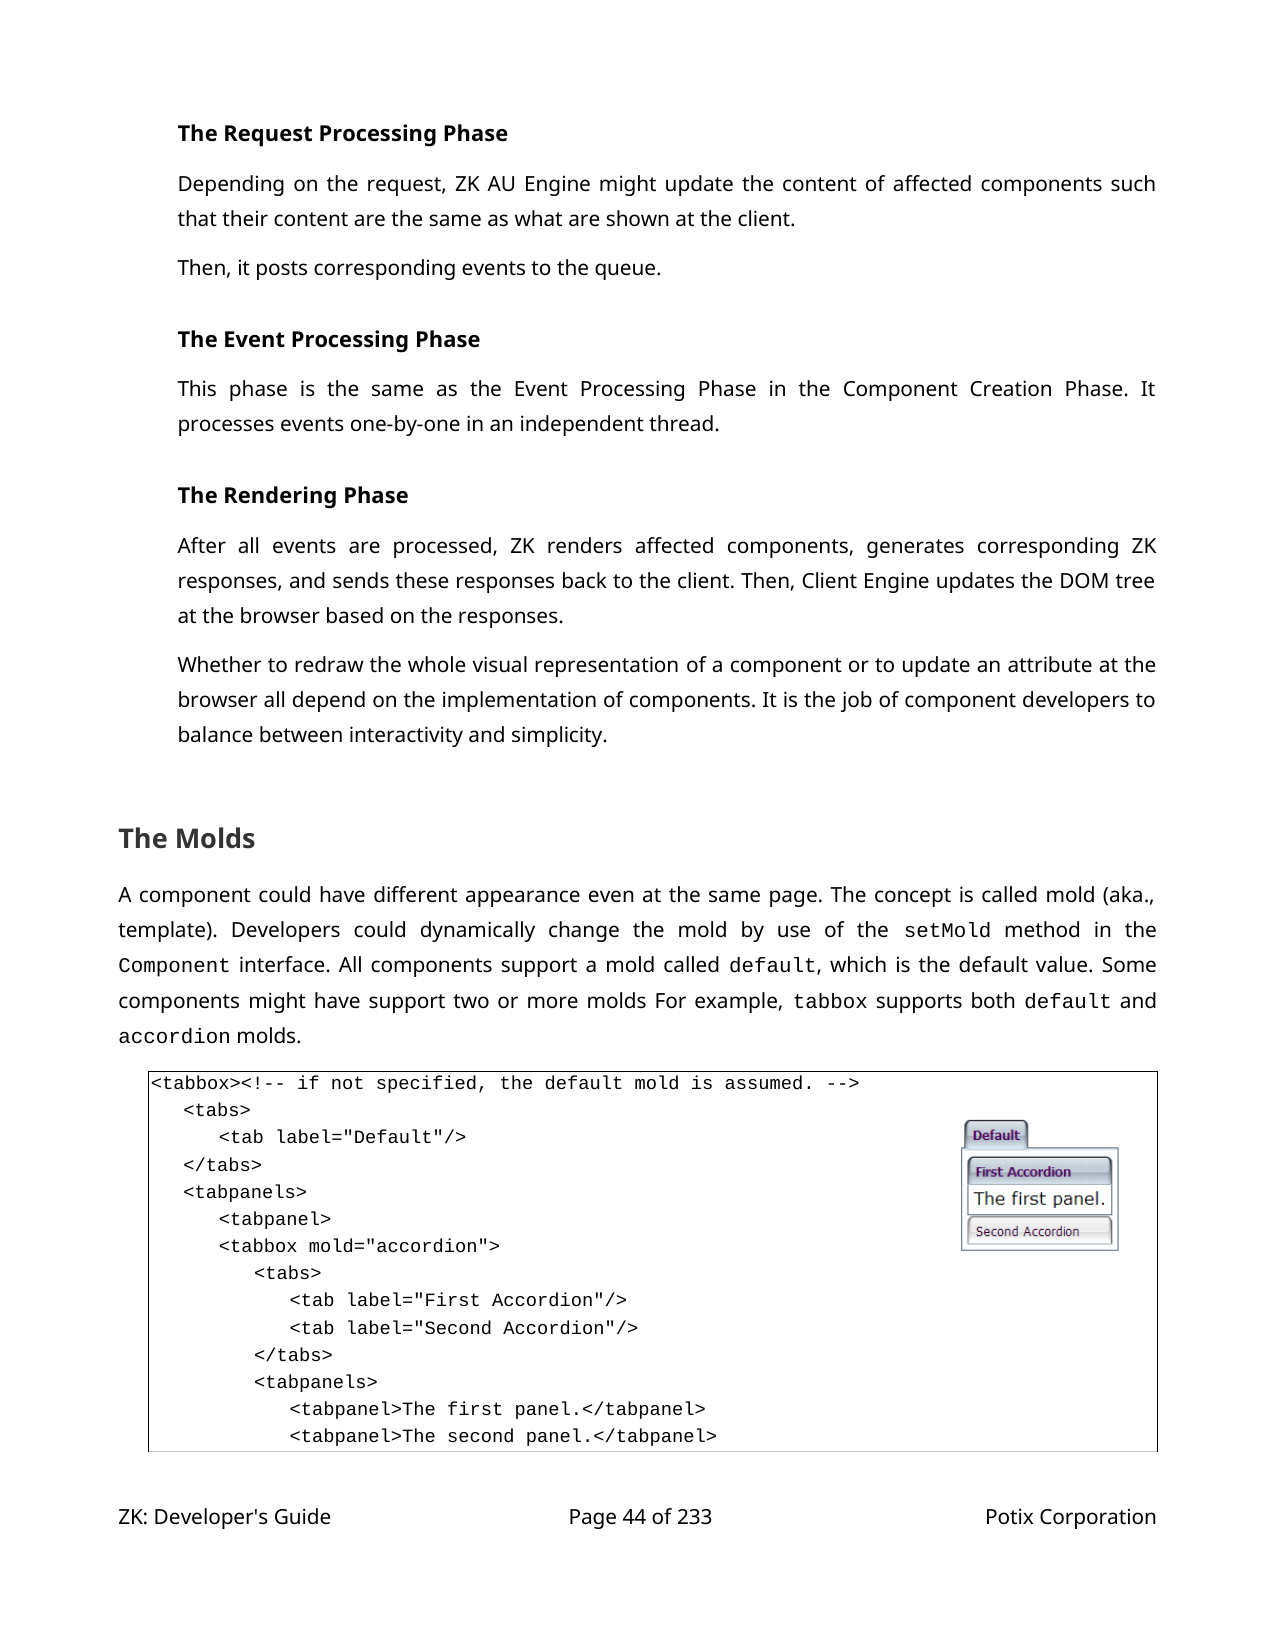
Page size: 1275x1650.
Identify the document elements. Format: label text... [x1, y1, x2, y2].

text <tab label="First Accordion"/> [149, 1288, 1157, 1313]
text <tabpanel>The second panel.</tabpanel> [149, 1424, 1157, 1451]
text <tab label="Default"/> [149, 1125, 958, 1149]
text <tabs> [149, 1261, 1157, 1285]
text <tabpanels> [149, 1179, 958, 1204]
text This phase is the same as the Event Processing Phase in the Component Creation Phase. It processes events one-by-one in an independent thread. [177, 374, 1157, 438]
subtitle The Molds [118, 819, 1157, 856]
text [1127, 1125, 1157, 1149]
text <tab label="Second Accordion"/> [149, 1316, 1157, 1340]
text [1127, 1179, 1157, 1204]
text [1127, 1207, 1157, 1231]
picture [958, 1116, 1127, 1255]
text <tabpanel>The first panel.</tabpanel> [149, 1397, 1157, 1421]
text <tabbox mold="accordion"> [149, 1234, 1157, 1258]
text After all events are processed, ZK renders affected components, generates corresponding ZK responses, and sends these responses back to the client. Then, Client Engine updates the DOM tree at the browser based on the responses. [177, 531, 1157, 629]
text [1127, 1152, 1157, 1177]
text </tabs> [149, 1152, 958, 1177]
text <tabpanels> [149, 1370, 1157, 1394]
text Depending on the request, ZK AU Engine might update the content of affected components such that their content are the same as what are shown at the client. [177, 169, 1157, 232]
text <tabbox><!-- if not specified, the default mold is assumed. --> [149, 1072, 1157, 1095]
text <tabs> [149, 1098, 1157, 1122]
subtitle The Request Processing Phase [177, 118, 1157, 148]
text Whether to redraw the whole visual representation of a component or to update an attribute at the browser all depend on the implementation of components. It is the job of component developers to balance between interactivity and simplicity. [177, 650, 1157, 749]
text </tabs> [149, 1343, 1157, 1367]
subtitle The Rendering Phase [177, 480, 1157, 510]
subtitle The Event Processing Phase [177, 323, 1157, 353]
text A component could have different appearance even at the same page. The concept is called mold (aka., template). Developers could dynamically change the mold by use of the setMold method in the Component interface. All components support a mold called default, which is the default value. Some components might have support two or more molds For example, tabbox supports both default and accordion molds. [118, 880, 1157, 1050]
text <tabpanel> [149, 1207, 958, 1231]
text Then, it posts corresponding events to the queue. [177, 253, 1157, 281]
